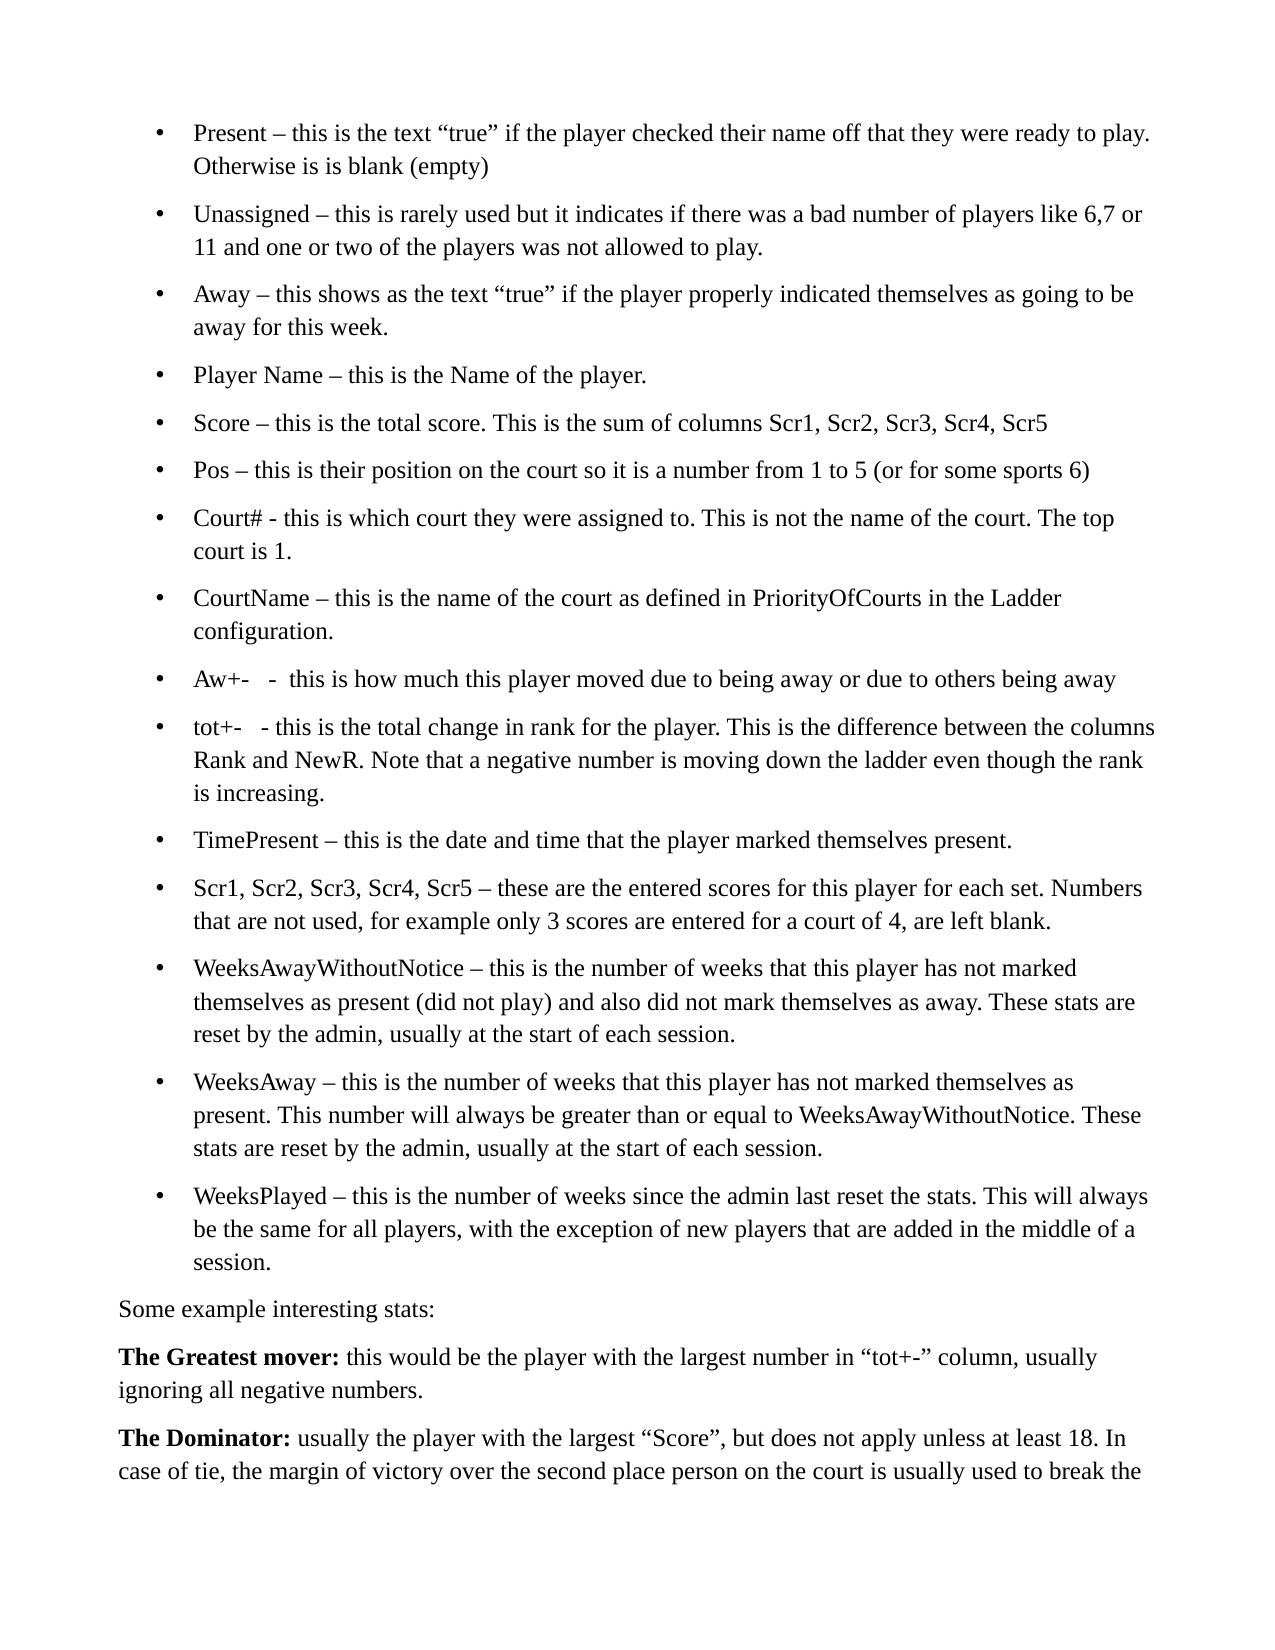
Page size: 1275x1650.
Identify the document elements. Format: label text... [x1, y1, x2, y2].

list Player Name – this is the Name of the player. [156, 360, 1157, 389]
list WeeksAwayWithoutNotice – this is the number of weeks that this player has not marked themselves as present (did not play) and also did not mark themselves as away. These stats are reset by the admin, usually at the start of each session. [156, 953, 1157, 1048]
list Aw+- - this is how much this player moved due to being away or due to others being away [156, 664, 1157, 693]
text The Dominator: usually the player with the largest “Score”, but does not apply unless at least 18. In case of tie, the margin of victory over the second place person on the court is usually used to break the [118, 1423, 1157, 1484]
list Away – this shows as the text “true” if the player properly indicated themselves as going to be away for this week. [156, 279, 1157, 341]
list Court# - this is which court they were assigned to. This is not the name of the court. The top court is 1. [156, 503, 1157, 564]
list TimePresent – this is the date and time that the player marked themselves present. [156, 825, 1157, 854]
text The Greatest mover: this would be the player with the largest number in “tot+-” column, usually ignoring all negative numbers. [118, 1342, 1157, 1404]
list WeeksPlayed – this is the number of weeks since the admin last reset the stats. This will always be the same for all players, with the exception of new players that are added in the middle of a session. [156, 1181, 1157, 1276]
list Score – this is the total score. This is the sum of columns Scr1, Scr2, Scr3, Scr4, Scr5 [156, 408, 1157, 436]
list CourtName – this is the name of the court as defined in PriorityOfCourts in the Ladder configuration. [156, 583, 1157, 645]
list WeeksAway – this is the number of weeks that this player has not marked themselves as present. This number will always be greater than or equal to WeeksAwayWithoutNotice. These stats are reset by the admin, usually at the start of each session. [156, 1067, 1157, 1162]
list Present – this is the text “true” if the player checked their name off that they were ready to play. Otherwise is is blank (empty) [156, 118, 1157, 180]
list Scr1, Scr2, Scr3, Scr4, Scr5 – these are the entered scores for this player for each set. Numbers that are not used, for example only 3 scores are entered for a court of 4, are left blank. [156, 873, 1157, 935]
list Pos – this is their position on the court so it is a number from 1 to 5 (or for some sports 6) [156, 455, 1157, 484]
list Unassigned – this is rarely used but it indicates if there was a bad number of players like 6,7 or 11 and one or two of the players was not allowed to play. [156, 199, 1157, 261]
list tot+- - this is the total change in rank for the player. This is the difference between the columns Rank and NewR. Note that a negative number is moving down the ladder even though the rank is increasing. [156, 712, 1157, 806]
text Some example interesting stats: [118, 1294, 1157, 1323]
